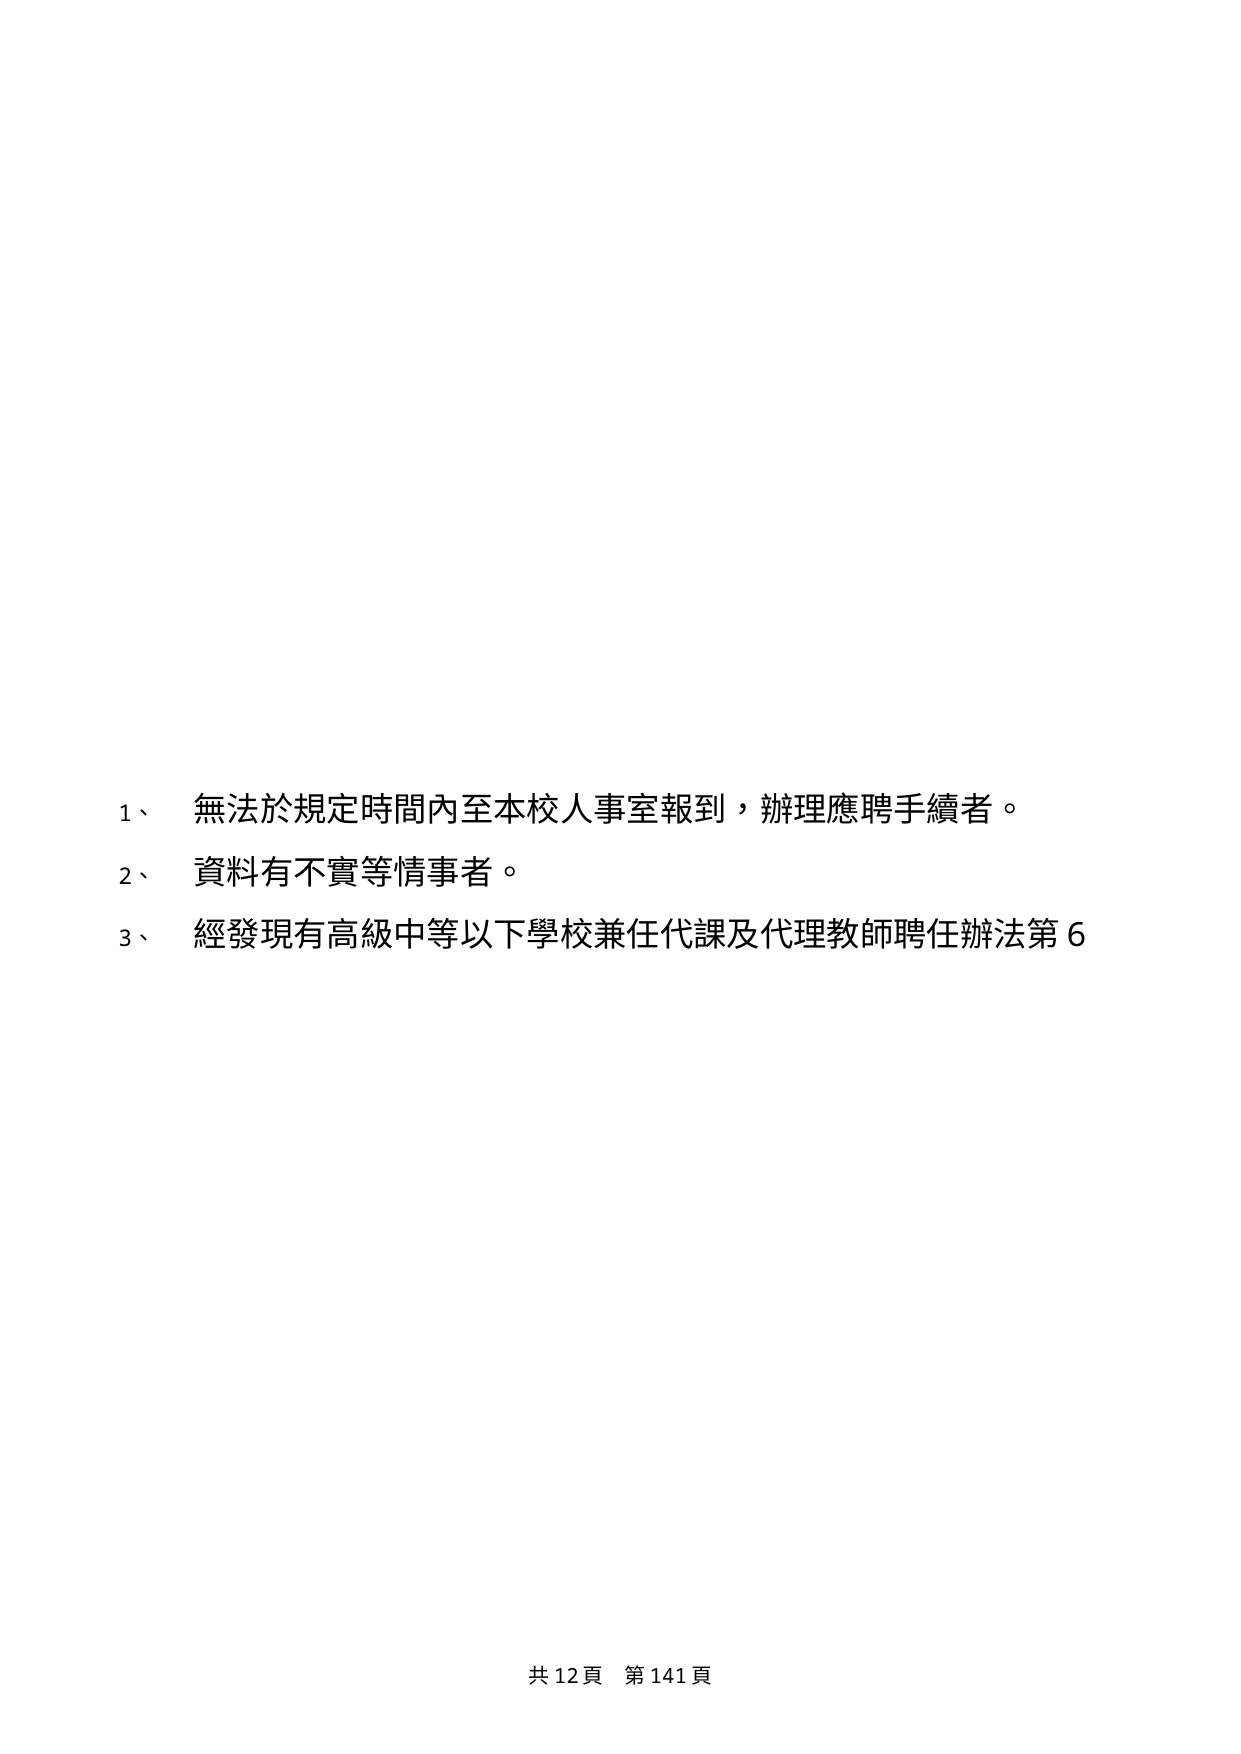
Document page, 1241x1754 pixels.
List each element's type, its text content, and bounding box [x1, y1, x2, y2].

list 資料有不實等情事者。 [118, 828, 1122, 891]
list 經發現有高級中等以下學校兼任代課及代理教師聘任辦法第6 [118, 891, 1122, 953]
list 無法於規定時間內至本校人事室報到，辦理應聘手續者。 [118, 766, 1122, 828]
